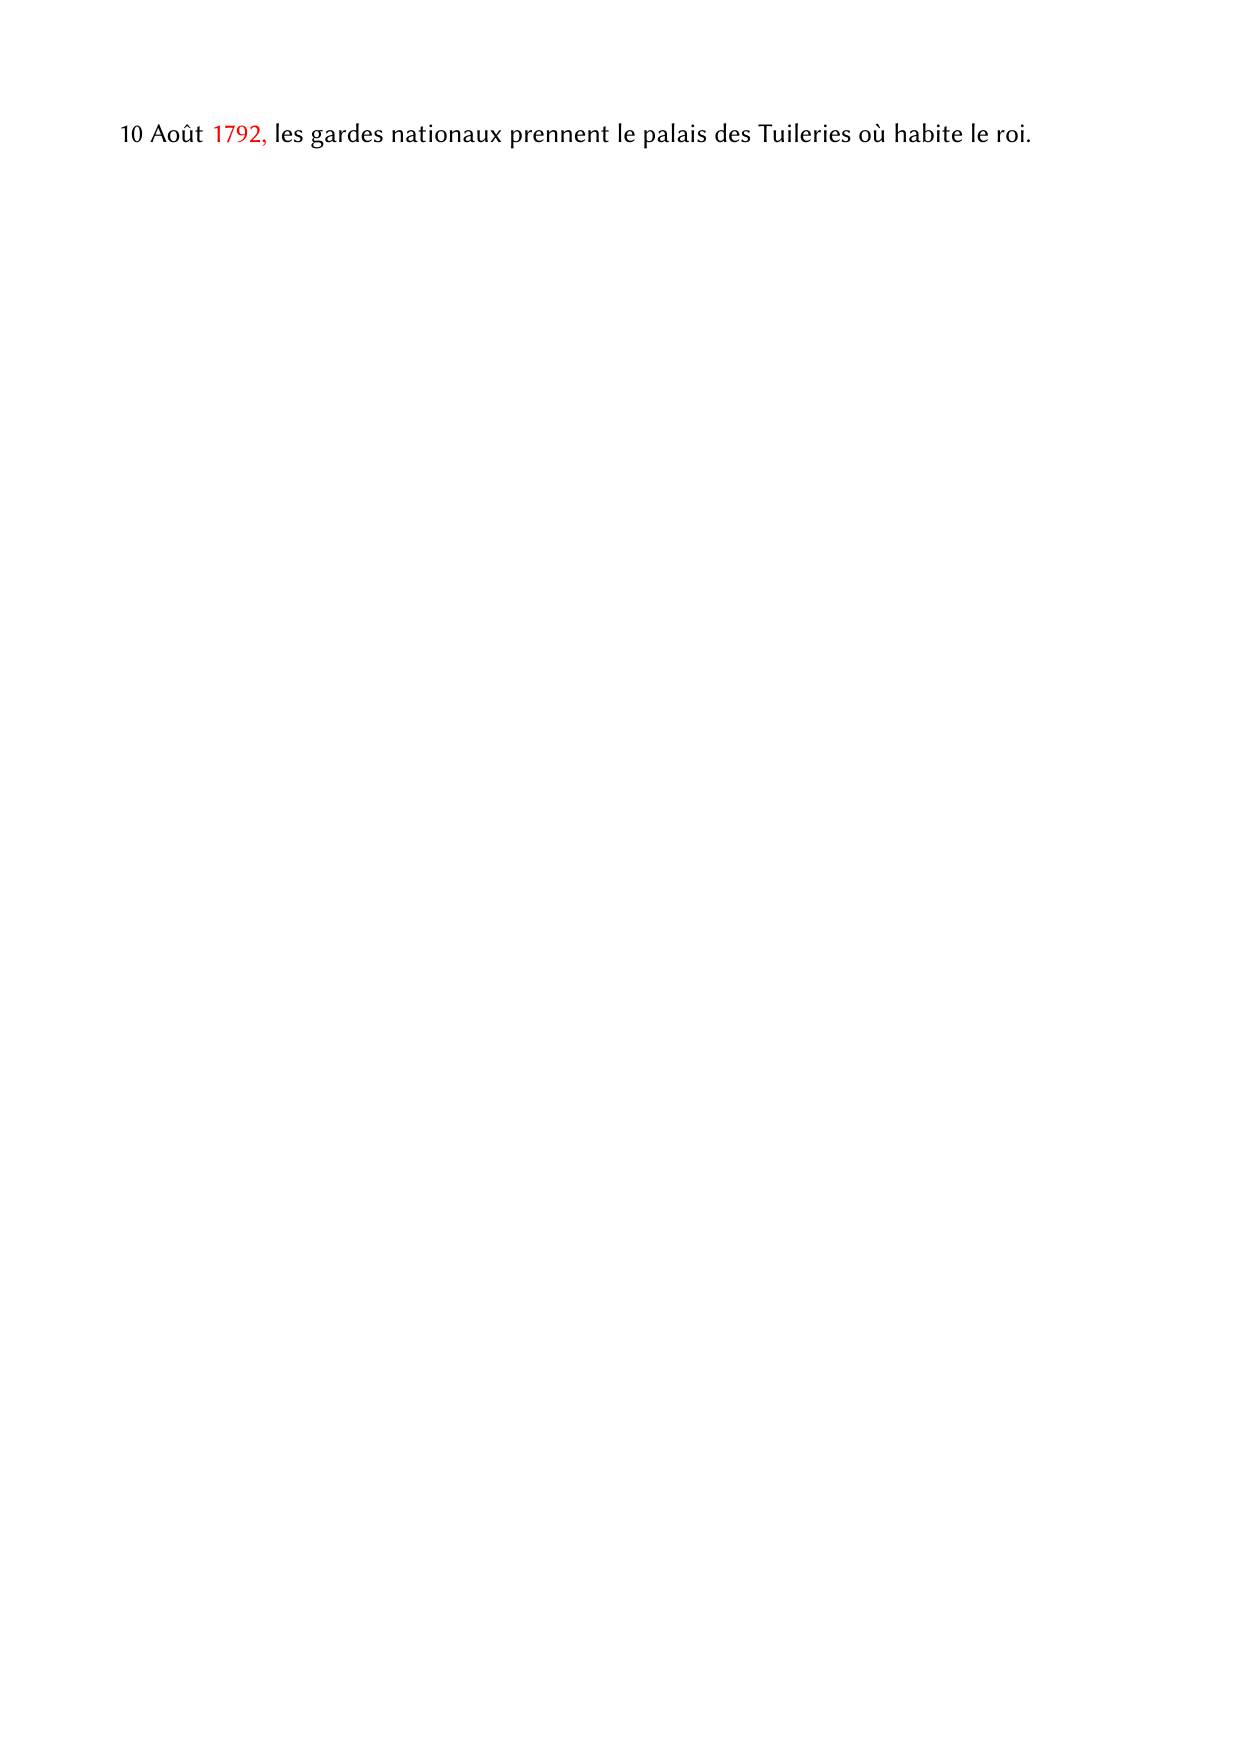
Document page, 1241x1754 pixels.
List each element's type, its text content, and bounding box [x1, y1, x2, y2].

text 10 Août 1792, les gardes nationaux prennent le palais des Tuileries où habite le roi. [118, 118, 1122, 149]
